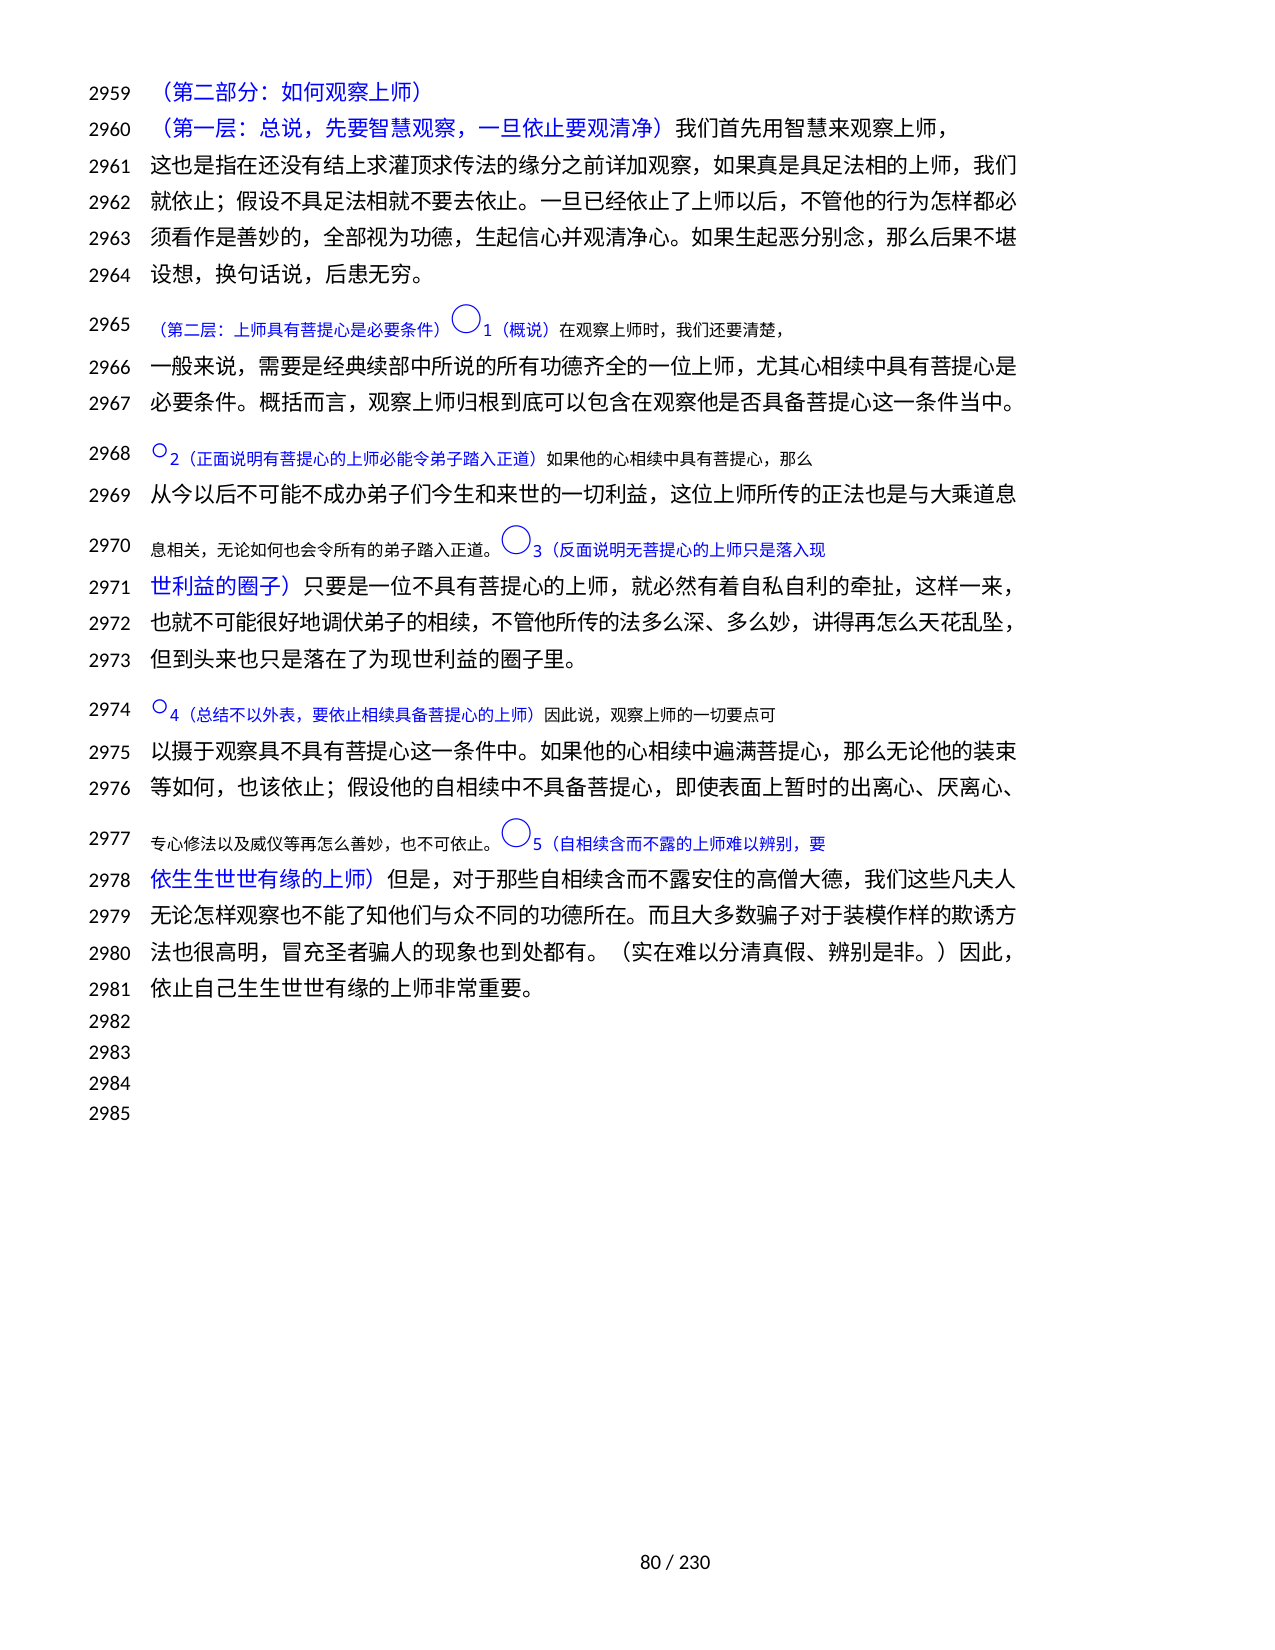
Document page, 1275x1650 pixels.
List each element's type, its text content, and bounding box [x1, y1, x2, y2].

text （第二部分：如何观察上师） [150, 75, 1200, 107]
text 依生生世世有缘的上师）但是，对于那些自相续含而不露安住的高僧大德，我们这些凡夫人 [150, 862, 1200, 894]
text 从今以后不可能不成办弟子们今生和来世的一切利益，这位上师所传的正法也是与大乘道息 [150, 477, 1200, 509]
text （第二层：上师具有菩提心是必要条件）○1（概说）在观察上师时，我们还要清楚， [150, 293, 1200, 342]
text 就依止；假设不具足法相就不要去依止。一旦已经依止了上师以后，不管他的行为怎样都必 [150, 184, 1200, 216]
text 等如何，也该依止；假设他的自相续中不具备菩提心，即使表面上暂时的出离心、厌离心、 [150, 770, 1200, 802]
text 专心修法以及威仪等再怎么善妙，也不可依止。○5（自相续含而不露的上师难以辨别，要 [150, 806, 1200, 855]
text 必要条件。概括而言，观察上师归根到底可以包含在观察他是否具备菩提心这一条件当中。 [150, 385, 1200, 417]
text ○4（总结不以外表，要依止相续具备菩提心的上师）因此说，观察上师的一切要点可 [150, 678, 1200, 727]
text 息相关，无论如何也会令所有的弟子踏入正道。○3（反面说明无菩提心的上师只是落入现 [150, 513, 1200, 562]
text 须看作是善妙的，全部视为功德，生起信心并观清净心。如果生起恶分别念，那么后果不堪 [150, 220, 1200, 252]
text 依止自己生生世世有缘的上师非常重要。 [150, 971, 1200, 1003]
text （第一层：总说，先要智慧观察，一旦依止要观清净）我们首先用智慧来观察上师， [150, 111, 1200, 143]
text 无论怎样观察也不能了知他们与众不同的功德所在。而且大多数骗子对于装模作样的欺诱方 [150, 898, 1200, 930]
text 法也很高明，冒充圣者骗人的现象也到处都有。（实在难以分清真假、辨别是非。）因此， [150, 935, 1200, 966]
text 一般来说，需要是经典续部中所说的所有功德齐全的一位上师，尤其心相续中具有菩提心是 [150, 349, 1200, 380]
text 设想，换句话说，后患无穷。 [150, 257, 1200, 288]
text 以摄于观察具不具有菩提心这一条件中。如果他的心相续中遍满菩提心，那么无论他的装束 [150, 734, 1200, 765]
text 这也是指在还没有结上求灌顶求传法的缘分之前详加观察，如果真是具足法相的上师，我们 [150, 148, 1200, 179]
text 世利益的圈子）只要是一位不具有菩提心的上师，就必然有着自私自利的牵扯，这样一来， [150, 569, 1200, 601]
text 也就不可能很好地调伏弟子的相续，不管他所传的法多么深、多么妙，讲得再怎么天花乱坠， [150, 605, 1200, 637]
text ○2（正面说明有菩提心的上师必能令弟子踏入正道）如果他的心相续中具有菩提心，那么 [150, 421, 1200, 470]
text 但到头来也只是落在了为现世利益的圈子里。 [150, 642, 1200, 673]
